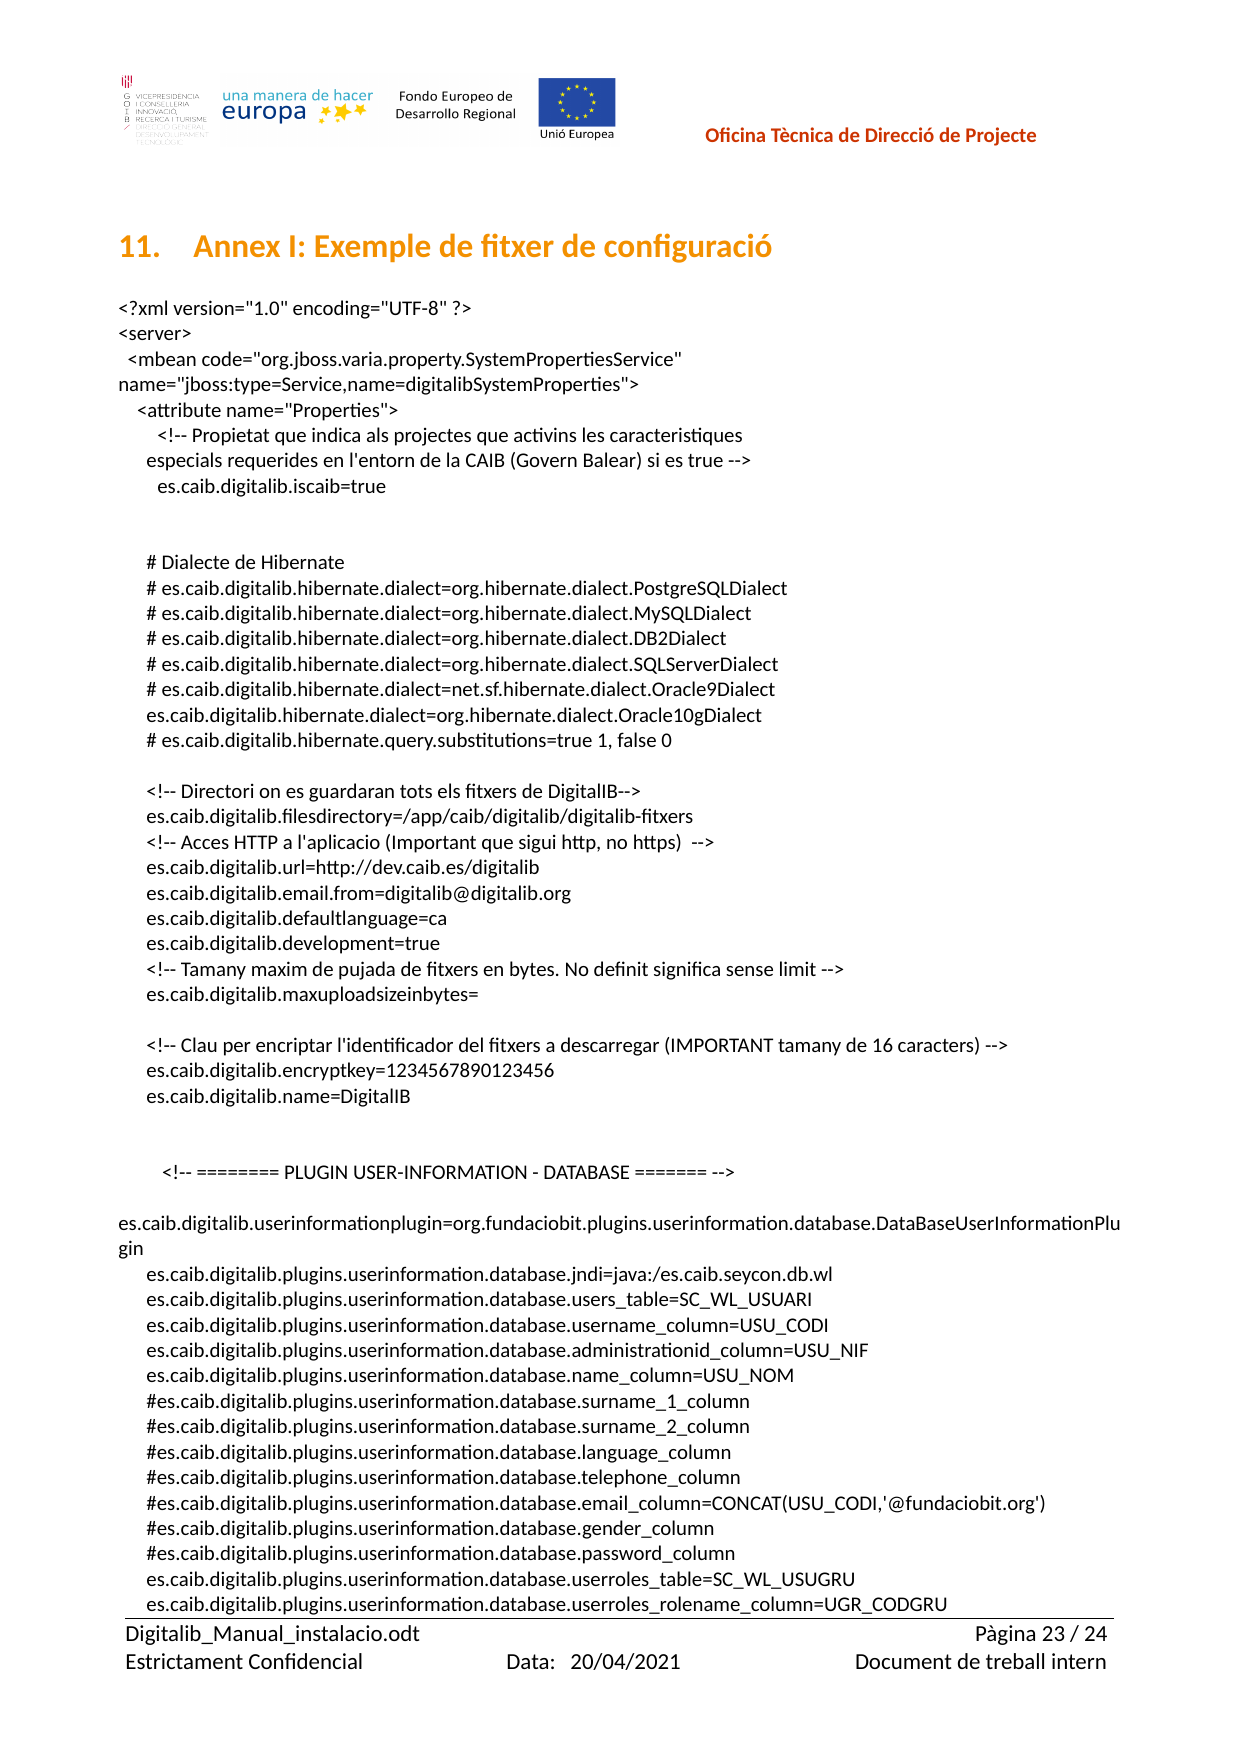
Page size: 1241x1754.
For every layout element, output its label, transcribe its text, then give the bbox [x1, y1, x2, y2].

text especials requerides en l'entorn de la CAIB (Govern Balear) si es true --> [118, 448, 1122, 473]
text # es.caib.digitalib.hibernate.dialect=org.hibernate.dialect.SQLServerDialect [118, 651, 1122, 676]
text #es.caib.digitalib.plugins.userinformation.database.telephone_column [118, 1464, 1122, 1490]
text es.caib.digitalib.plugins.userinformation.database.username_column=USU_CODI [118, 1312, 1122, 1337]
text <?xml version="1.0" encoding="UTF-8" ?> [118, 295, 1122, 321]
text es.caib.digitalib.plugins.userinformation.database.userroles_rolename_column=UGR_CODGRU [118, 1591, 1122, 1617]
text es.caib.digitalib.filesdirectory=/app/caib/digitalib/digitalib-fitxers [118, 803, 1122, 829]
text es.caib.digitalib.name=DigitalIB [118, 1083, 1122, 1108]
text # es.caib.digitalib.hibernate.dialect=org.hibernate.dialect.DB2Dialect [118, 626, 1122, 651]
text <!-- Tamany maxim de pujada de fitxers en bytes. No definit significa sense limit --> [118, 956, 1122, 981]
text es.caib.digitalib.url=http://dev.caib.es/digitalib [118, 854, 1122, 880]
subtitle Annex I: Exemple de fitxer de configuració [118, 225, 1122, 266]
text #es.caib.digitalib.plugins.userinformation.database.surname_2_column [118, 1413, 1122, 1439]
text <server> [118, 321, 1122, 346]
text es.caib.digitalib.email.from=digitalib@digitalib.org [118, 880, 1122, 905]
text #es.caib.digitalib.plugins.userinformation.database.password_column [118, 1541, 1122, 1566]
text # es.caib.digitalib.hibernate.dialect=org.hibernate.dialect.MySQLDialect [118, 600, 1122, 626]
text <mbean code="org.jboss.varia.property.SystemPropertiesService" name="jboss:type=Service,name=digitalibSystemProperties"> [118, 346, 1122, 397]
text es.caib.digitalib.plugins.userinformation.database.userroles_table=SC_WL_USUGRU [118, 1566, 1122, 1591]
text es.caib.digitalib.hibernate.dialect=org.hibernate.dialect.Oracle10gDialect [118, 702, 1122, 727]
text <attribute name="Properties"> [118, 397, 1122, 422]
text # es.caib.digitalib.hibernate.query.substitutions=true 1, false 0 [118, 727, 1122, 753]
text es.caib.digitalib.plugins.userinformation.database.administrationid_column=USU_NIF [118, 1337, 1122, 1363]
text <!-- ======== PLUGIN USER-INFORMATION - DATABASE ======= --> [118, 1159, 1122, 1185]
text # es.caib.digitalib.hibernate.dialect=org.hibernate.dialect.PostgreSQLDialect [118, 575, 1122, 600]
text <!-- Acces HTTP a l'aplicacio (Important que sigui http, no https) --> [118, 829, 1122, 854]
text es.caib.digitalib.plugins.userinformation.database.users_table=SC_WL_USUARI [118, 1286, 1122, 1312]
text es.caib.digitalib.userinformationplugin=org.fundaciobit.plugins.userinformation.database.DataBaseUserInformationPlugin [118, 1185, 1122, 1261]
text #es.caib.digitalib.plugins.userinformation.database.surname_1_column [118, 1388, 1122, 1413]
text es.caib.digitalib.plugins.userinformation.database.jndi=java:/es.caib.seycon.db.wl [118, 1261, 1122, 1286]
text <!-- Clau per encriptar l'identificador del fitxers a descarregar (IMPORTANT tamany de 16 caracters) --> [118, 1032, 1122, 1058]
text #es.caib.digitalib.plugins.userinformation.database.email_column=CONCAT(USU_CODI,'@fundaciobit.org') [118, 1490, 1122, 1515]
text es.caib.digitalib.plugins.userinformation.database.name_column=USU_NOM [118, 1363, 1122, 1388]
text # es.caib.digitalib.hibernate.dialect=net.sf.hibernate.dialect.Oracle9Dialect [118, 676, 1122, 702]
text es.caib.digitalib.encryptkey=1234567890123456 [118, 1058, 1122, 1083]
text es.caib.digitalib.iscaib=true [118, 473, 1122, 498]
text # Dialecte de Hibernate [118, 549, 1122, 575]
picture [118, 73, 213, 147]
text es.caib.digitalib.maxuploadsizeinbytes= [118, 981, 1122, 1007]
text <!-- Directori on es guardaran tots els fitxers de DigitalIB--> [118, 778, 1122, 803]
text <!-- Propietat que indica als projectes que activins les caracteristiques [118, 422, 1122, 448]
picture [219, 73, 621, 147]
text es.caib.digitalib.defaultlanguage=ca [118, 905, 1122, 931]
text es.caib.digitalib.development=true [118, 931, 1122, 956]
text #es.caib.digitalib.plugins.userinformation.database.language_column [118, 1439, 1122, 1464]
text #es.caib.digitalib.plugins.userinformation.database.gender_column [118, 1515, 1122, 1541]
